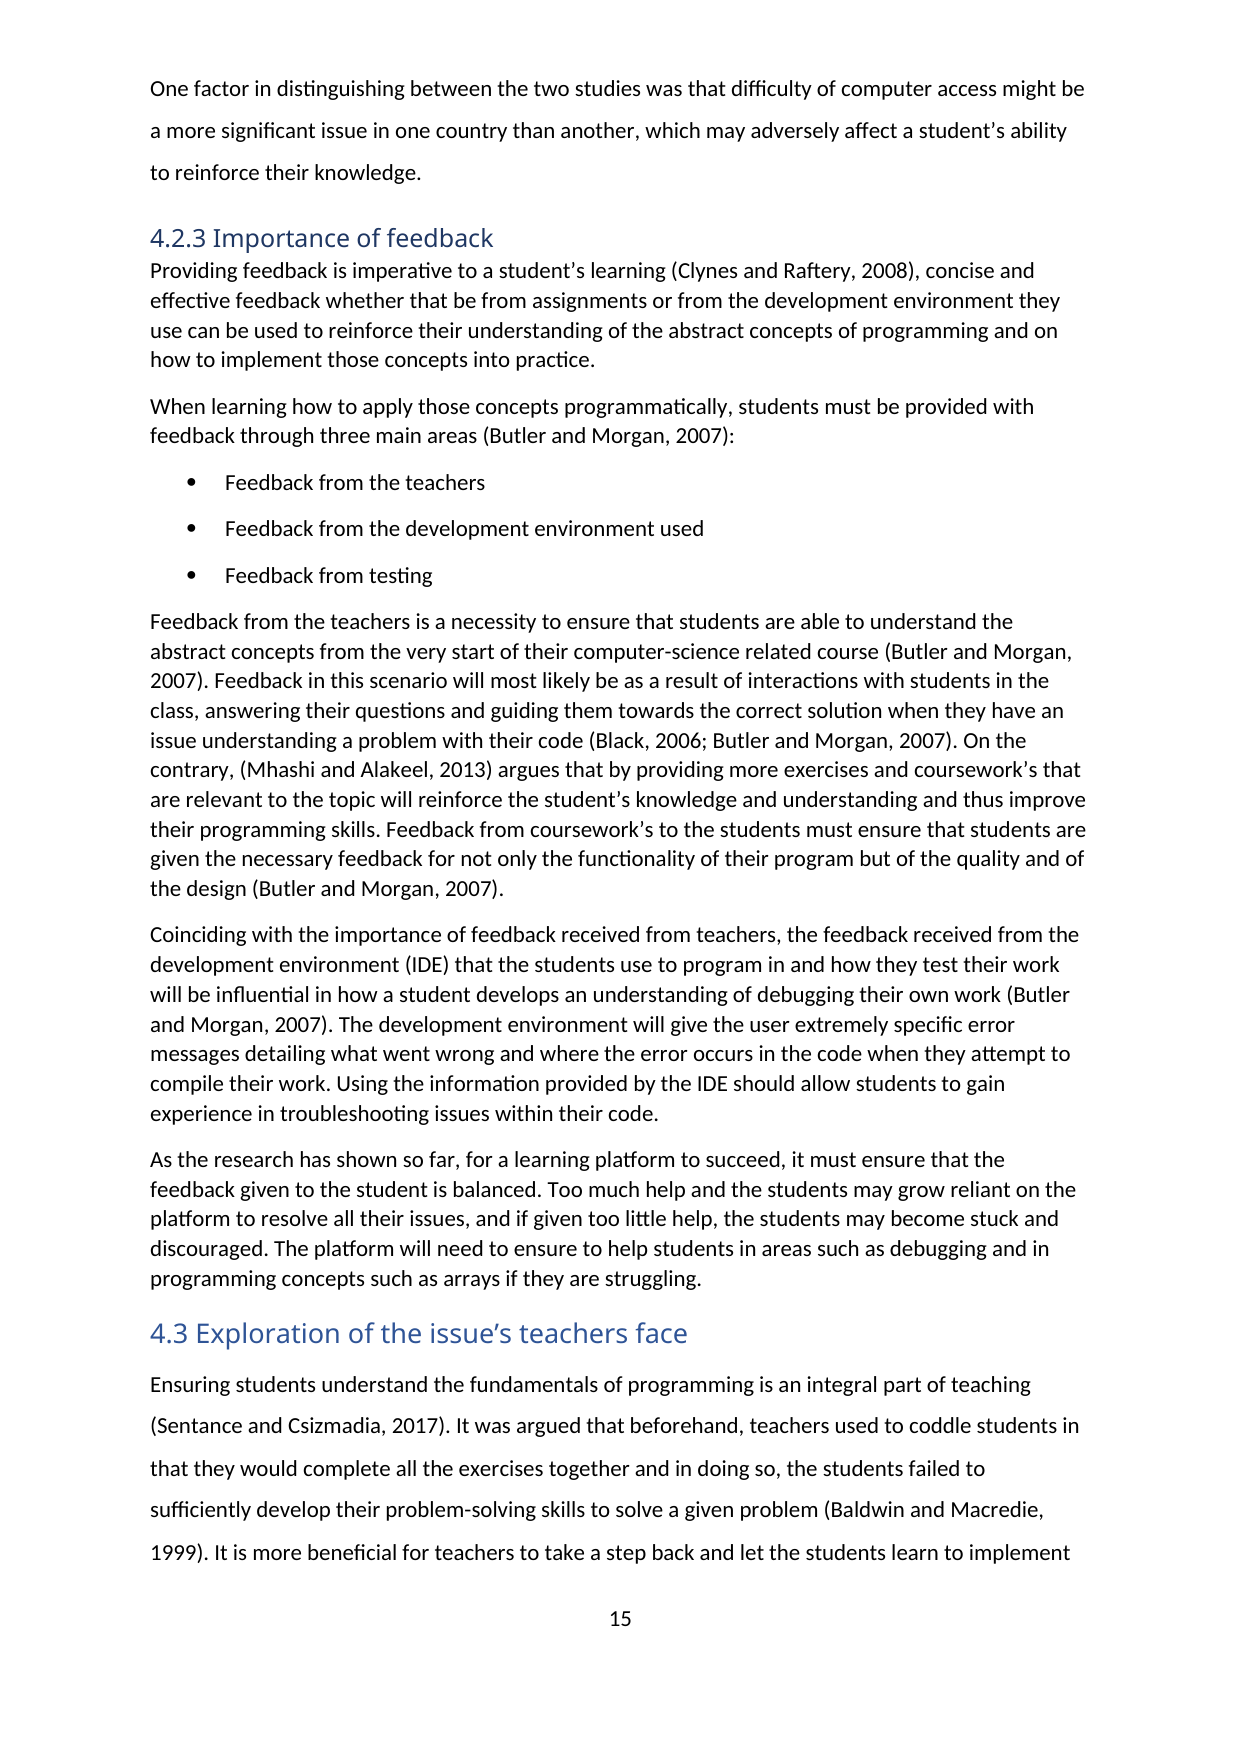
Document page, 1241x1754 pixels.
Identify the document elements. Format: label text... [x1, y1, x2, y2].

text One factor in distinguishing between the two studies was that difficulty of computer access might be a more significant issue in one country than another, which may adversely affect a student’s ability to reinforce their knowledge. [150, 74, 1090, 186]
text When learning how to apply those concepts programmatically, students must be provided with feedback through three main areas (Butler and Morgan, 2007): [150, 392, 1090, 450]
text Providing feedback is imperative to a student’s learning (Clynes and Raftery, 2008), concise and effective feedback whether that be from assignments or from the development environment they use can be used to reinforce their understanding of the abstract concepts of programming and on how to implement those concepts into practice. [150, 257, 1090, 374]
subtitle 4.3 Exploration of the issue’s teachers face [150, 1314, 1090, 1351]
text Coinciding with the importance of feedback received from teachers, the feedback received from the development environment (IDE) that the students use to program in and how they test their work will be influential in how a student develops an understanding of debugging their own work (Butler and Morgan, 2007). The development environment will give the user extremely specific error messages detailing what went wrong and where the error occurs in the code when they attempt to compile their work. Using the information provided by the IDE should allow students to gain experience in troubleshooting issues within their code. [150, 921, 1090, 1127]
text Feedback from the teachers is a necessity to ensure that students are able to understand the abstract concepts from the very start of their computer-science related course (Butler and Morgan, 2007). Feedback in this scenario will most likely be as a result of interactions with students in the class, answering their questions and guiding them towards the correct solution when they have an issue understanding a problem with their code (Black, 2006; Butler and Morgan, 2007). On the contrary, (Mhashi and Alakeel, 2013) argues that by providing more exercises and coursework’s that are relevant to the topic will reinforce the student’s knowledge and understanding and thus improve their programming skills. Feedback from coursework’s to the students must ensure that students are given the necessary feedback for not only the functionality of their program but of the quality and of the design (Butler and Morgan, 2007). [150, 607, 1090, 902]
text As the research has shown so far, for a learning platform to succeed, it must ensure that the feedback given to the student is balanced. Too much help and the students may grow reliant on the platform to resolve all their issues, and if given too little help, the students may become stuck and discouraged. The platform will need to ensure to help students in areas such as debugging and in programming concepts such as arrays if they are struggling. [150, 1145, 1090, 1292]
list Feedback from the development environment used [187, 514, 1090, 542]
list Feedback from testing [187, 561, 1090, 589]
list Feedback from the teachers [187, 468, 1090, 496]
subtitle 4.2.3 Importance of feedback [150, 221, 1090, 254]
text Ensuring students understand the fundamentals of programming is an integral part of teaching (Sentance and Csizmadia, 2017). It was argued that beforehand, teachers used to coddle students in that they would complete all the exercises together and in doing so, the students failed to sufficiently develop their problem-solving skills to solve a given problem (Baldwin and Macredie, 1999). It is more beneficial for teachers to take a step back and let the students learn to implement [150, 1370, 1090, 1566]
